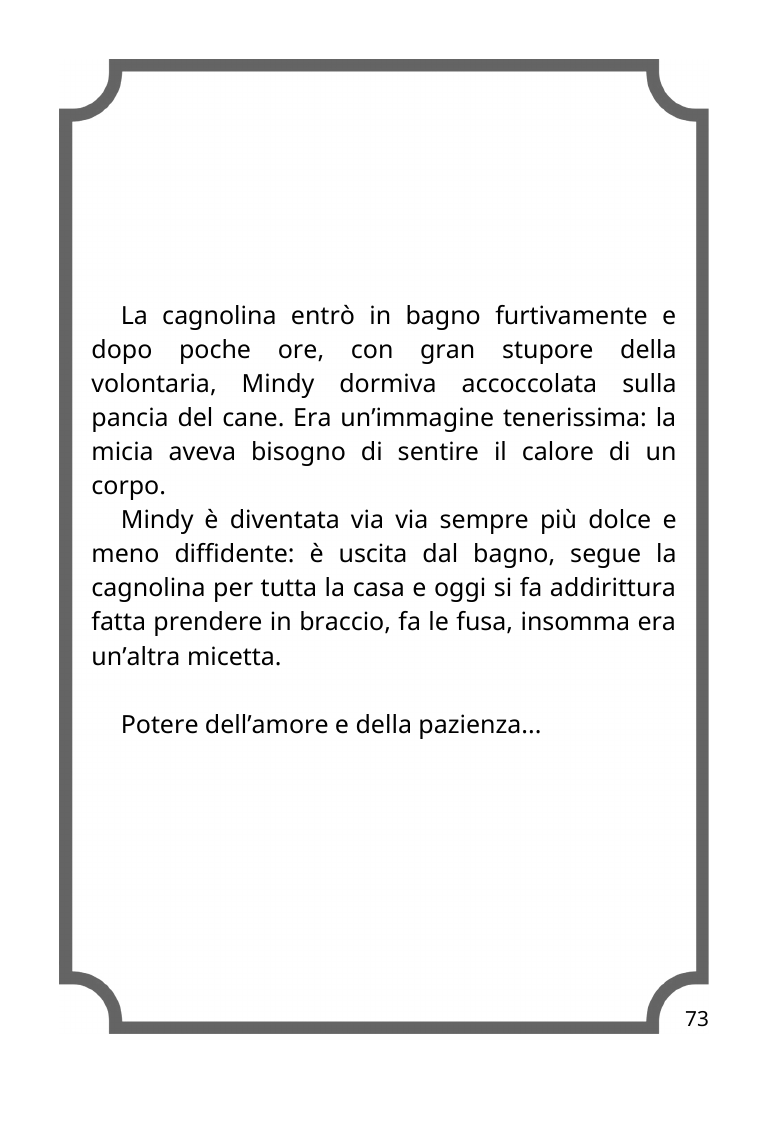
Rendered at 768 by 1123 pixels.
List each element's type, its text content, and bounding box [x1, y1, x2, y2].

table_header La cagnolina entrò in bagno furtivamente e dopo poche ore, con gran stupore della volontaria, Mindy dormiva accoccolata sulla pancia del cane. Era un’immagine tenerissima: la micia aveva bisogno di sentire il calore di un corpo. Mindy è diventata via via sempre più dolce e meno diffidente: è uscita dal bagno, segue la cagnolina per tutta la casa e oggi si fa addirittura fatta prendere in braccio, fa le fusa, insomma era un’altra micetta. Potere dell’amore e della pazienza... [91, 298, 677, 740]
picture [59, 59, 709, 1034]
